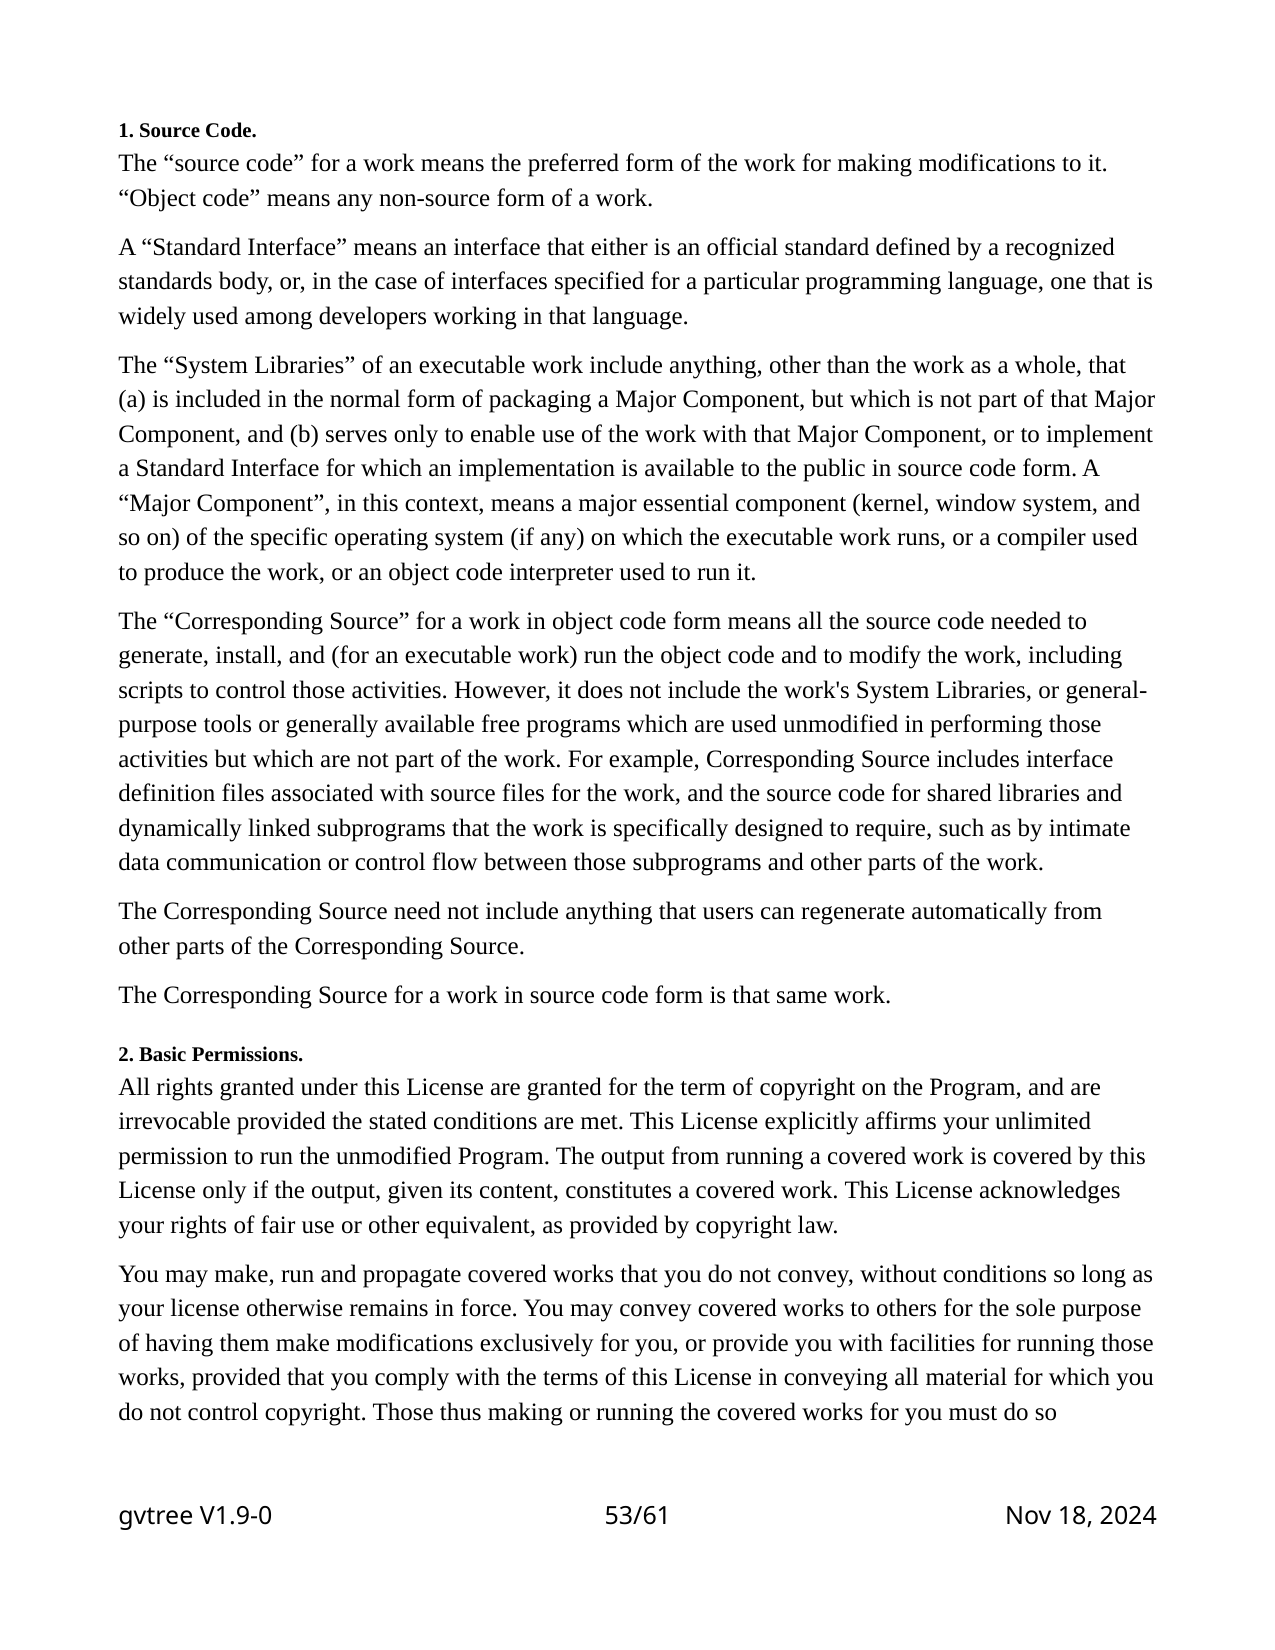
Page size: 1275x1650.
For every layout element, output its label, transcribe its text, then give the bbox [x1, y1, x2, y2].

text The “Corresponding Source” for a work in object code form means all the source code needed to generate, install, and (for an executable work) run the object code and to modify the work, including scripts to control those activities. However, it does not include the work's System Libraries, or general-purpose tools or generally available free programs which are used unmodified in performing those activities but which are not part of the work. For example, Corresponding Source includes interface definition files associated with source files for the work, and the source code for shared libraries and dynamically linked subprograms that the work is specifically designed to require, such as by intimate data communication or control flow between those subprograms and other parts of the work. [118, 606, 1157, 876]
text You may make, run and propagate covered works that you do not convey, without conditions so long as your license otherwise remains in force. You may convey covered works to others for the sole purpose of having them make modifications exclusively for you, or provide you with facilities for running those works, provided that you comply with the terms of this License in conveying all material for which you do not control copyright. Those thus making or running the covered works for you must do so [118, 1259, 1157, 1425]
subtitle 1. Source Code. [118, 118, 1157, 142]
text A “Standard Interface” means an interface that either is an official standard defined by a recognized standards body, or, in the case of interfaces specified for a particular programming language, one that is widely used among developers working in that language. [118, 232, 1157, 330]
text The Corresponding Source need not include anything that users can regenerate automatically from other parts of the Corresponding Source. [118, 896, 1157, 959]
text The Corresponding Source for a work in source code form is that same work. [118, 980, 1157, 1009]
text All rights granted under this License are granted for the term of copyright on the Program, and are irrevocable provided the stated conditions are met. This License explicitly affirms your unlimited permission to run the unmodified Program. The output from running a covered work is covered by this License only if the output, given its content, constitutes a covered work. This License acknowledges your rights of fair use or other equivalent, as provided by copyright law. [118, 1072, 1157, 1238]
subtitle 2. Basic Permissions. [118, 1041, 1157, 1066]
text The “System Libraries” of an executable work include anything, other than the work as a whole, that (a) is included in the normal form of packaging a Major Component, but which is not part of that Major Component, and (b) serves only to enable use of the work with that Major Component, or to implement a Standard Interface for which an implementation is available to the public in source code form. A “Major Component”, in this context, means a major essential component (kernel, window system, and so on) of the specific operating system (if any) on which the executable work runs, or a compiler used to produce the work, or an object code interpreter used to run it. [118, 350, 1157, 586]
text The “source code” for a work means the preferred form of the work for making modifications to it. “Object code” means any non-source form of a work. [118, 148, 1157, 212]
